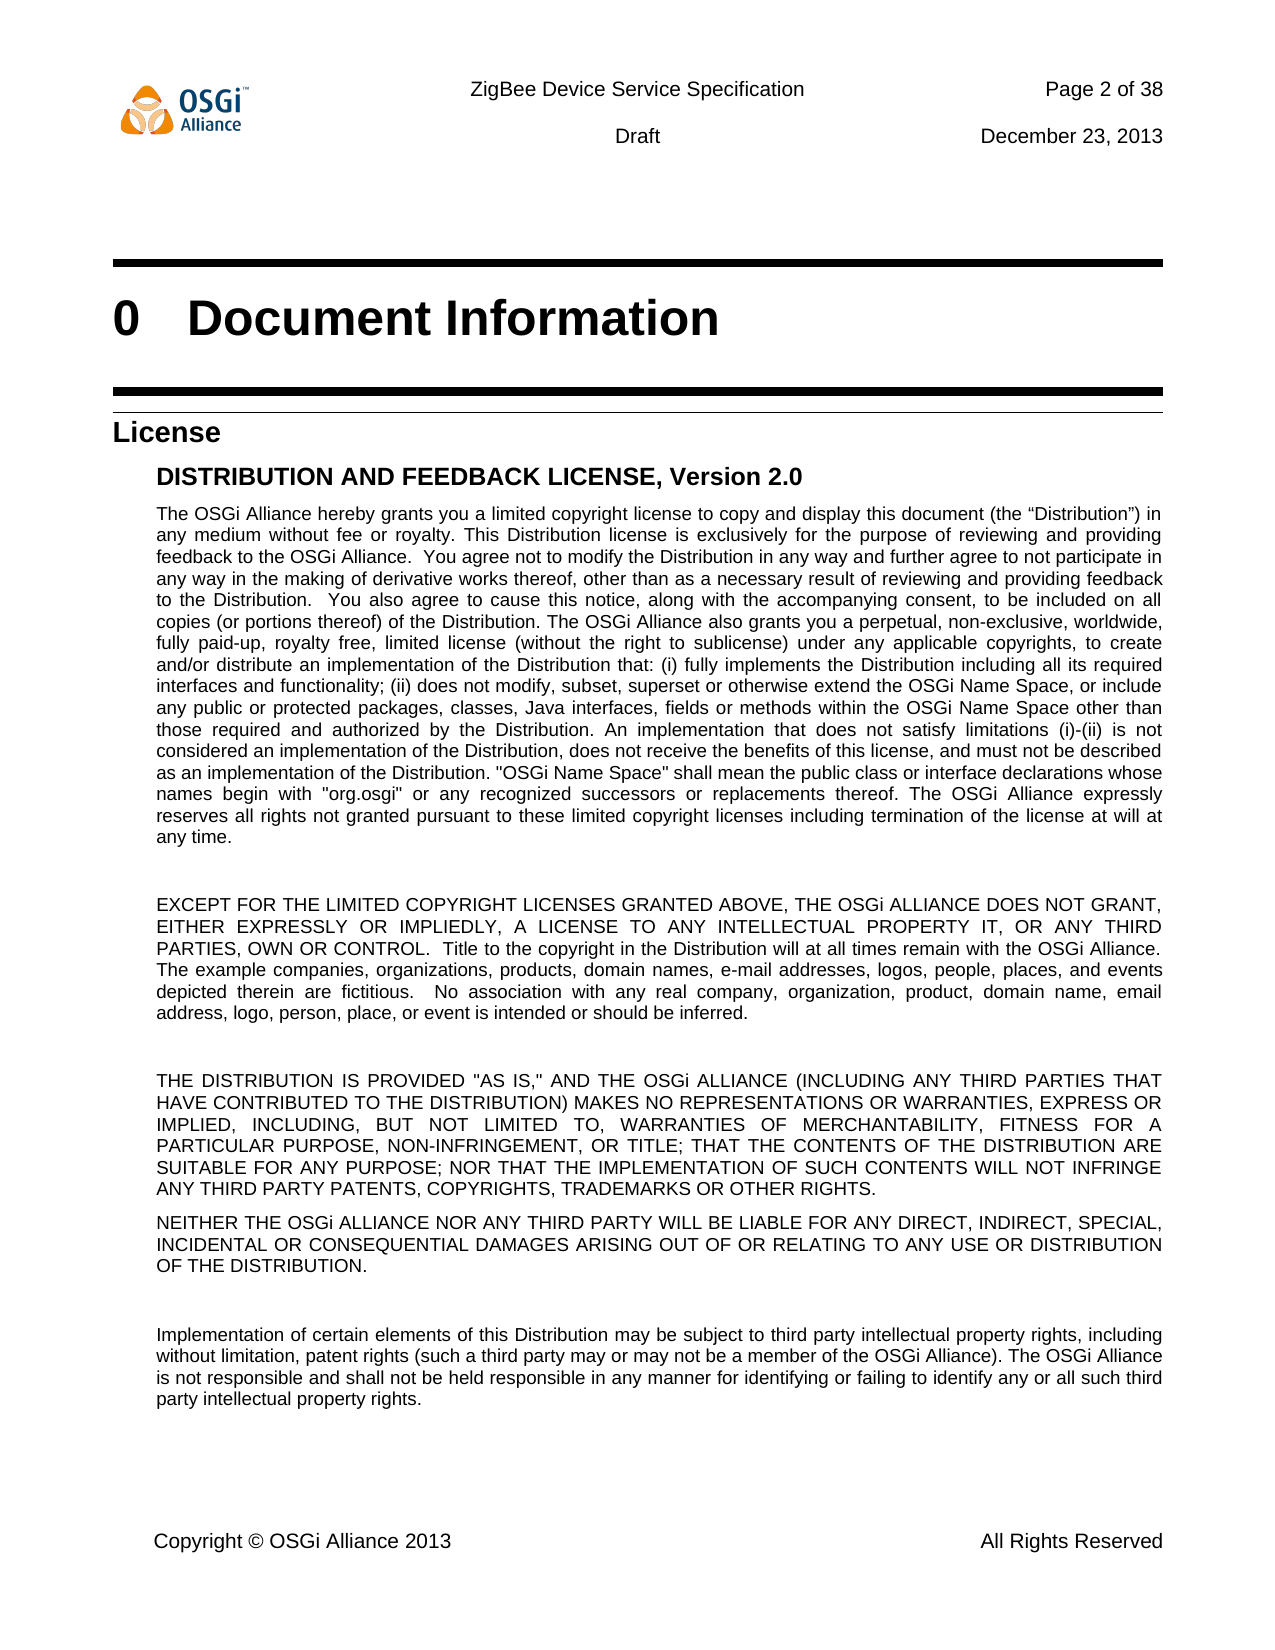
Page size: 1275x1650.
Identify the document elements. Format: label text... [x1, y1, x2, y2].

subtitle Document Information [112, 260, 1163, 396]
text EXCEPT FOR THE LIMITED COPYRIGHT LICENSES GRANTED ABOVE, THE OSGi ALLIANCE DOES NOT GRANT, EITHER EXPRESSLY OR IMPLIEDLY, A LICENSE TO ANY INTELLECTUAL PROPERTY IT, OR ANY THIRD PARTIES, OWN OR CONTROL. Title to the copyright in the Distribution will at all times remain with the OSGi Alliance. The example companies, organizations, products, domain names, e-mail addresses, logos, people, places, and events depicted therein are fictitious. No association with any real company, organization, product, domain name, email address, logo, person, place, or event is intended or should be inferred. [156, 894, 1163, 1024]
text Implementation of certain elements of this Distribution may be subject to third party intellectual property rights, including without limitation, patent rights (such a third party may or may not be a member of the OSGi Alliance). The OSGi Alliance is not responsible and shall not be held responsible in any manner for identifying or failing to identify any or all such third party intellectual property rights. [156, 1323, 1163, 1409]
subtitle License [112, 413, 1163, 449]
picture [113, 78, 257, 142]
text DISTRIBUTION AND FEEDBACK LICENSE, Version 2.0 [156, 461, 1163, 490]
text THE DISTRIBUTION IS PROVIDED "AS IS," AND THE OSGi ALLIANCE (INCLUDING ANY THIRD PARTIES THAT HAVE CONTRIBUTED TO THE DISTRIBUTION) MAKES NO REPRESENTATIONS OR WARRANTIES, EXPRESS OR IMPLIED, INCLUDING, BUT NOT LIMITED TO, WARRANTIES OF MERCHANTABILITY, FITNESS FOR A PARTICULAR PURPOSE, NON-INFRINGEMENT, OR TITLE; THAT THE CONTENTS OF THE DISTRIBUTION ARE SUITABLE FOR ANY PURPOSE; NOR THAT THE IMPLEMENTATION OF SUCH CONTENTS WILL NOT INFRINGE ANY THIRD PARTY PATENTS, COPYRIGHTS, TRADEMARKS OR OTHER RIGHTS. [156, 1070, 1163, 1199]
text NEITHER THE OSGi ALLIANCE NOR ANY THIRD PARTY WILL BE LIABLE FOR ANY DIRECT, INDIRECT, SPECIAL, INCIDENTAL OR CONSEQUENTIAL DAMAGES ARISING OUT OF OR RELATING TO ANY USE OR DISTRIBUTION OF THE DISTRIBUTION. [156, 1212, 1163, 1277]
text The OSGi Alliance hereby grants you a limited copyright license to copy and display this document (the “Distribution”) in any medium without fee or royalty. This Distribution license is exclusively for the purpose of reviewing and providing feedback to the OSGi Alliance. You agree not to modify the Distribution in any way and further agree to not participate in any way in the making of derivative works thereof, other than as a necessary result of reviewing and providing feedback to the Distribution. You also agree to cause this notice, along with the accompanying consent, to be included on all copies (or portions thereof) of the Distribution. The OSGi Alliance also grants you a perpetual, non-exclusive, worldwide, fully paid-up, royalty free, limited license (without the right to sublicense) under any applicable copyrights, to create and/or distribute an implementation of the Distribution that: (i) fully implements the Distribution including all its required interfaces and functionality; (ii) does not modify, subset, superset or otherwise extend the OSGi Name Space, or include any public or protected packages, classes, Java interfaces, fields or methods within the OSGi Name Space other than those required and authorized by the Distribution. An implementation that does not satisfy limitations (i)-(ii) is not considered an implementation of the Distribution, does not receive the benefits of this license, and must not be described as an implementation of the Distribution. "OSGi Name Space" shall mean the public class or interface declarations whose names begin with "org.osgi" or any recognized successors or replacements thereof. The OSGi Alliance expressly reserves all rights not granted pursuant to these limited copyright licenses including termination of the license at will at any time. [156, 503, 1163, 848]
